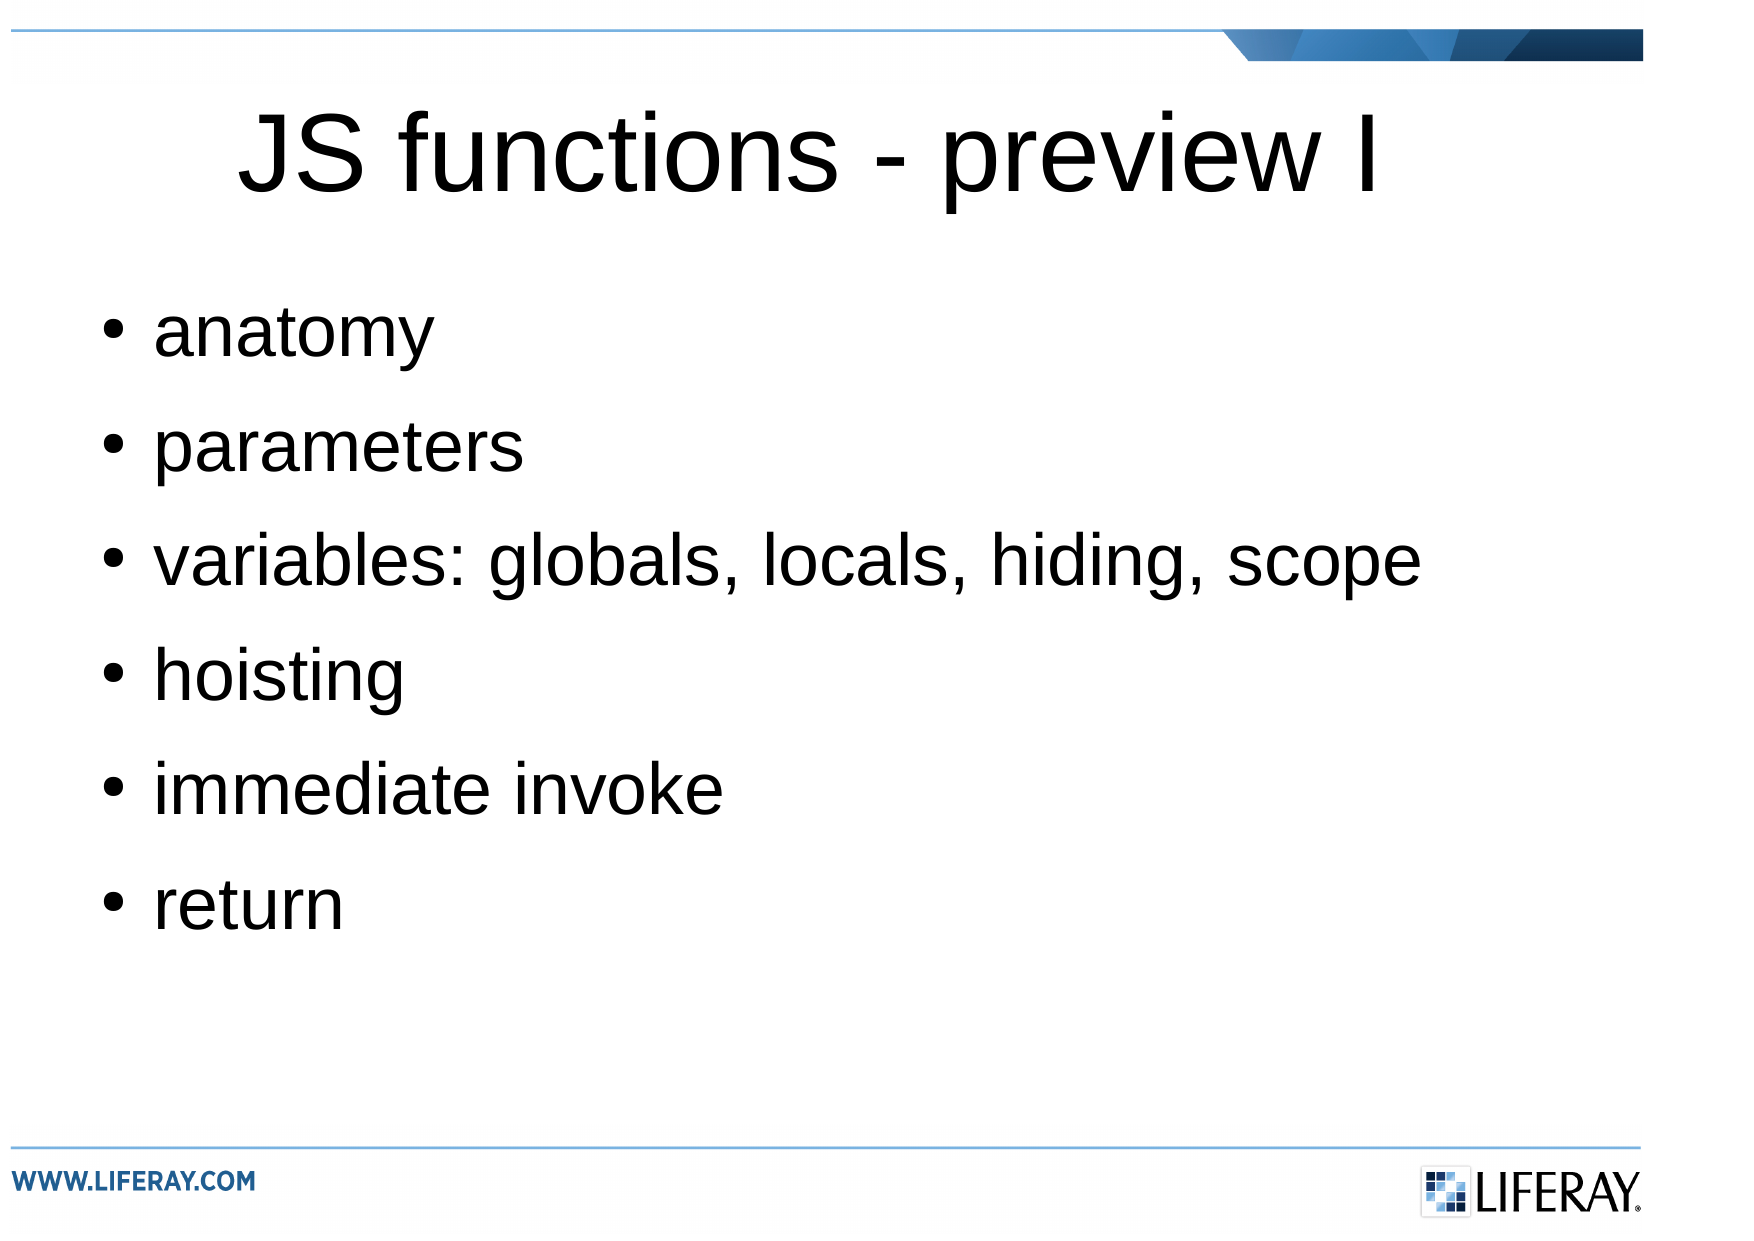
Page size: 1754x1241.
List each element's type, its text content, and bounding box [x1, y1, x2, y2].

list anatomy parameters variables: globals, locals, hiding, scope hoisting immediate invoke return [82, 290, 1688, 1126]
title JS functions - preview I [82, 49, 1571, 257]
picture [11, 0, 1644, 84]
picture [9, 1124, 1642, 1234]
